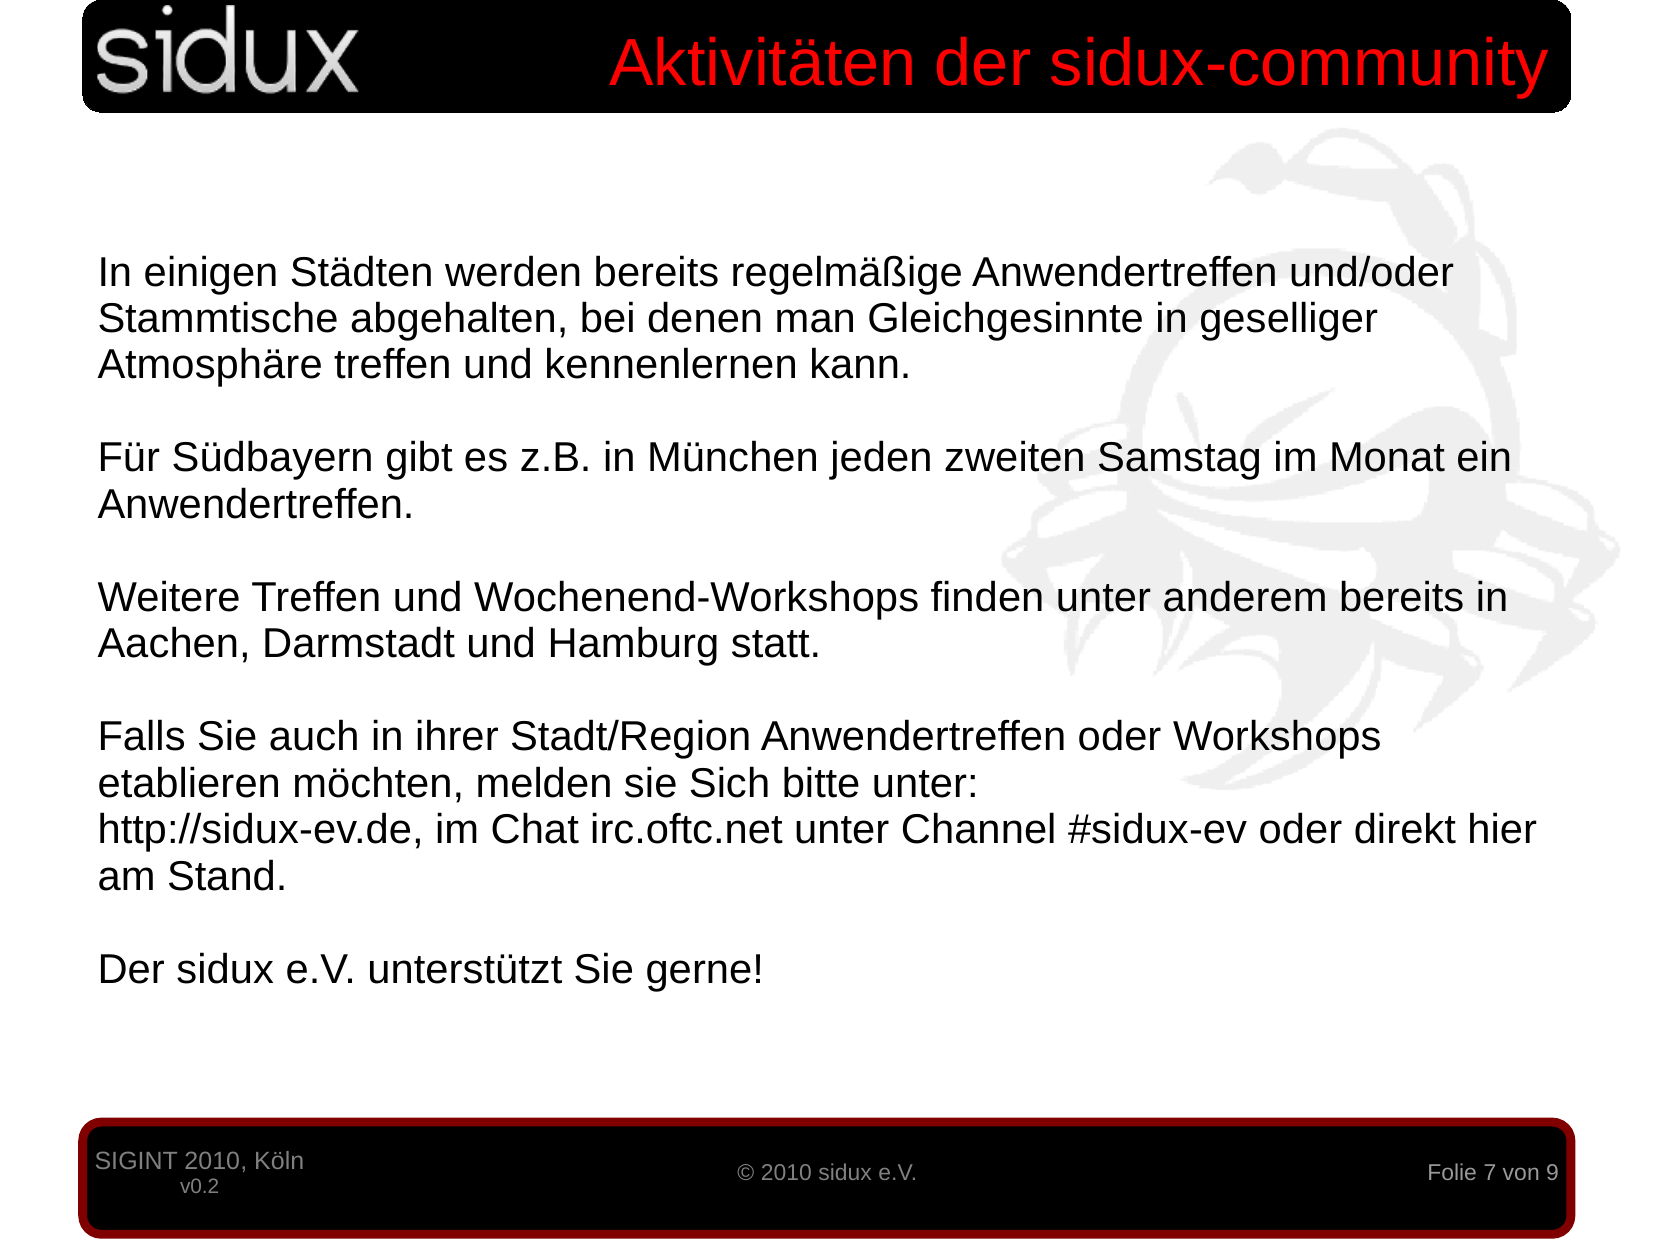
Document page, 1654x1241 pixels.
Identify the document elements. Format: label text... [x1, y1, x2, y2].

picture [997, 122, 1625, 798]
text_box In einigen Städten werden bereits regelmäßige Anwendertreffen und/oder Stammtische abgehalten, bei denen man Gleichgesinnte in geselliger Atmosphäre treffen und kennenlernen kann. Für Südbayern gibt es z.B. in München jeden zweiten Samstag im Monat ein Anwendertreffen. Weitere Treffen und Wochenend-Workshops finden unter anderem bereits in Aachen, Darmstadt und Hamburg statt. Falls Sie auch in ihrer Stadt/Region Anwendertreffen oder Workshops etablieren möchten, melden sie Sich bitte unter: http://sidux-ev.de, im Chat irc.oftc.net unter Channel #sidux-ev oder direkt hier am Stand. Der sidux e.V. unterstützt Sie gerne! [82, 147, 1573, 1093]
picture [93, 5, 418, 106]
text_box Aktivitäten der sidux-community [354, 17, 1565, 108]
